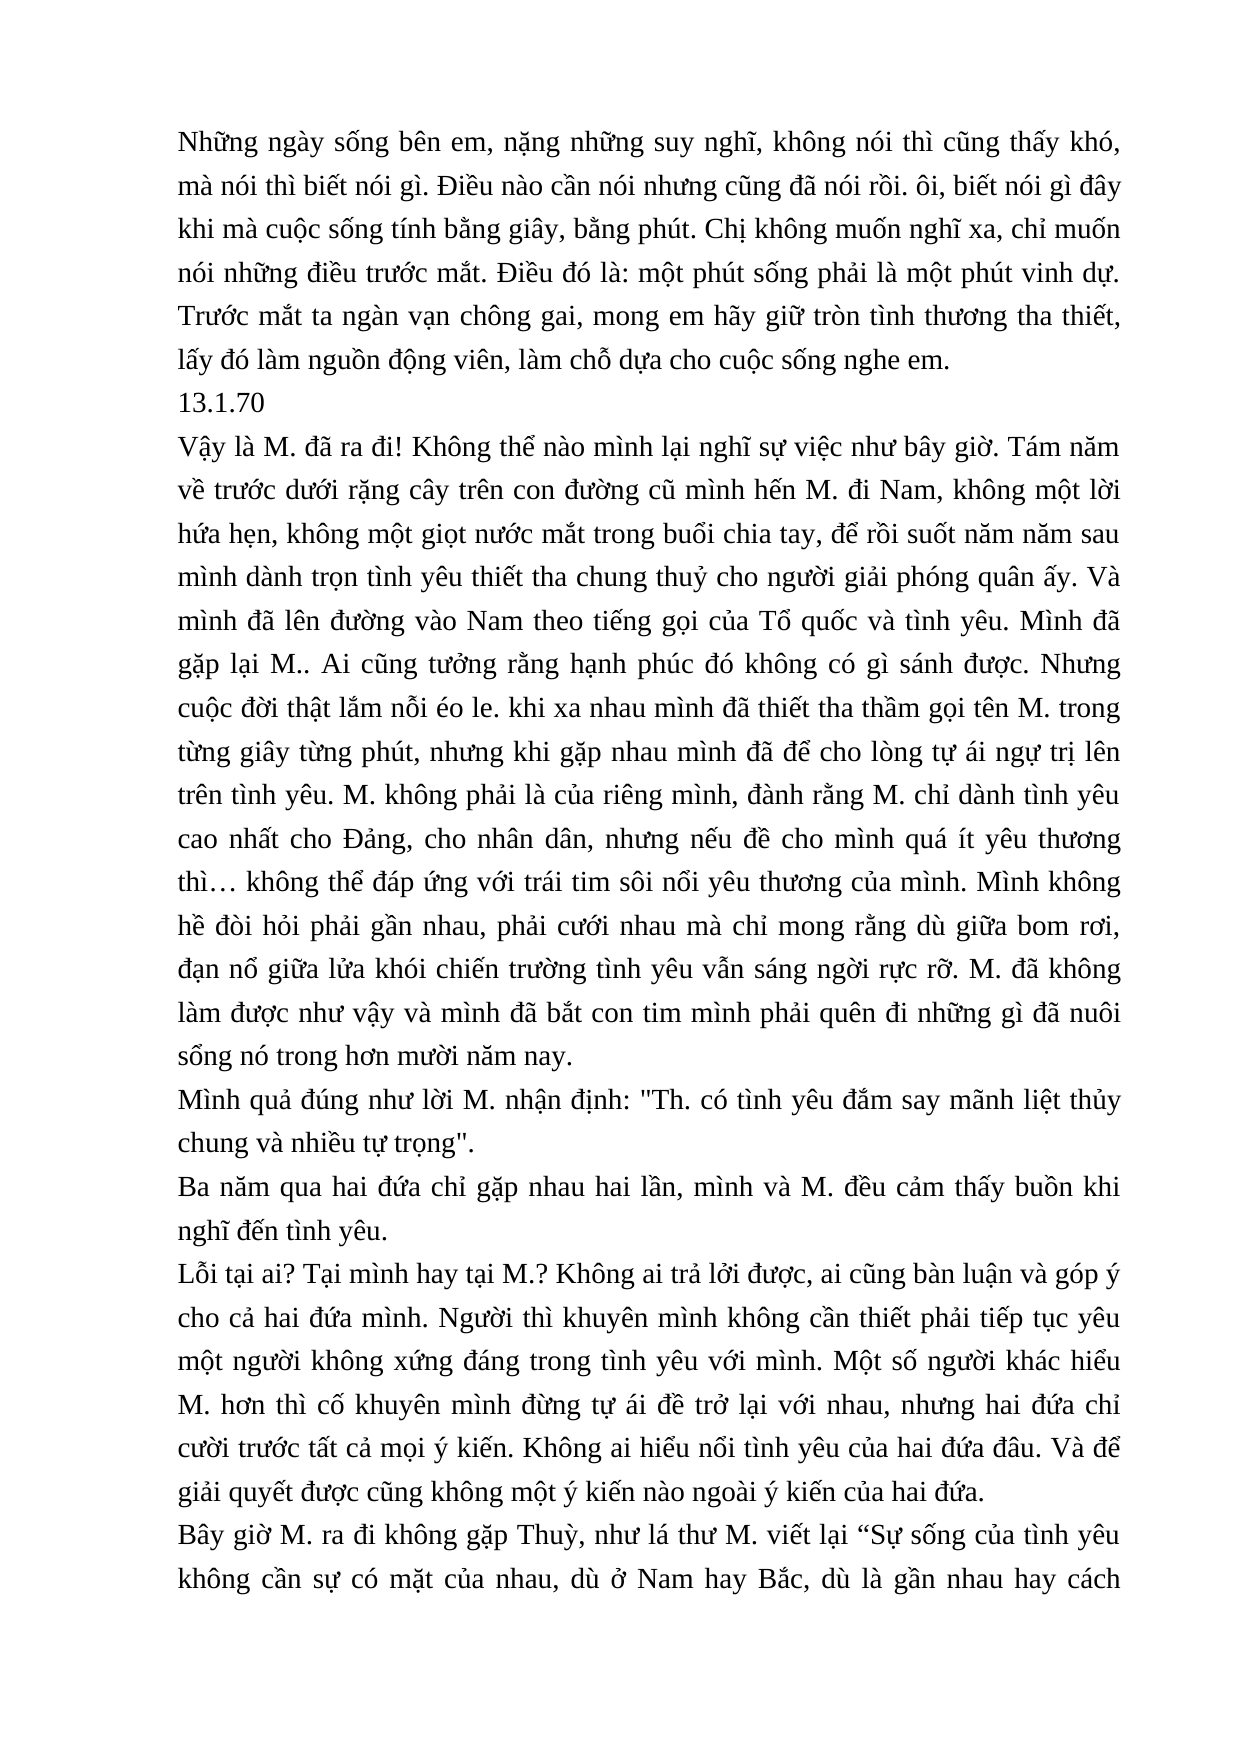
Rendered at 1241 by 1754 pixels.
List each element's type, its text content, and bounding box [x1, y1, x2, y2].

text Mình quả đúng như lời M. nhận định: "Th. có tình yêu đắm say mãnh liệt thủy chung và nhiều tự trọng". [177, 1082, 1122, 1159]
text Lỗi tại ai? Tại mình hay tại M.? Không ai trả lởi được, ai cũng bàn luận và góp ý cho cả hai đứa mình. Người thì khuyên mình không cần thiết phải tiếp tục yêu một người không xứng đáng trong tình yêu với mình. Một số người khác hiểu M. hơn thì cố khuyên mình đừng tự ái đề trở lại với nhau, nhưng hai đứa chỉ cười trước tất cả mọi ý kiến. Không ai hiểu nổi tình yêu của hai đứa đâu. Và để giải quyết được cũng không một ý kiến nào ngoài ý kiến của hai đứa. [177, 1256, 1122, 1507]
text Bây giờ M. ra đi không gặp Thuỳ, như lá thư M. viết lại “Sự sống của tình yêu không cần sự có mặt của nhau, dù ở Nam hay Bắc, dù là gần nhau hay cách [177, 1517, 1122, 1594]
text Vậy là M. đã ra đi! Không thể nào mình lại nghĩ sự việc như bây giờ. Tám năm về trước dưới rặng cây trên con đường cũ mình hến M. đi Nam, không một lời hứa hẹn, không một giọt nước mắt trong buổi chia tay, để rồi suốt năm năm sau mình dành trọn tình yêu thiết tha chung thuỷ cho người giải phóng quân ấy. Và mình đã lên đường vào Nam theo tiếng gọi của Tổ quốc và tình yêu. Mình đã gặp lại M.. Ai cũng tưởng rằng hạnh phúc đó không có gì sánh được. Nhưng cuộc đời thật lắm nỗi éo le. khi xa nhau mình đã thiết tha thầm gọi tên M. trong từng giây từng phút, nhưng khi gặp nhau mình đã để cho lòng tự ái ngự trị lên trên tình yêu. M. không phải là của riêng mình, đành rằng M. chỉ dành tình yêu cao nhất cho Đảng, cho nhân dân, nhưng nếu đề cho mình quá ít yêu thương thì… không thể đáp ứng với trái tim sôi nổi yêu thương của mình. Mình không hề đòi hỏi phải gần nhau, phải cưới nhau mà chỉ mong rằng dù giữa bom rơi, đạn nổ giữa lửa khói chiến trường tình yêu vẫn sáng ngời rực rỡ. M. đã không làm được như vậy và mình đã bắt con tim mình phải quên đi những gì đã nuôi sổng nó trong hơn mười năm nay. [177, 429, 1122, 1072]
text Những ngày sống bên em, nặng những suy nghĩ, không nói thì cũng thấy khó, mà nói thì biết nói gì. Điều nào cần nói nhưng cũng đã nói rồi. ôi, biết nói gì đây khi mà cuộc sống tính bằng giây, bằng phút. Chị không muốn nghĩ xa, chỉ muốn nói những điều trước mắt. Điều đó là: một phút sống phải là một phút vinh dự. Trước mắt ta ngàn vạn chông gai, mong em hãy giữ tròn tình thương tha thiết, lấy đó làm nguồn động viên, làm chỗ dựa cho cuộc sống nghe em. [177, 124, 1122, 375]
text 13.1.70 [177, 385, 1122, 419]
text Ba năm qua hai đứa chỉ gặp nhau hai lần, mình và M. đều cảm thấy buồn khi nghĩ đến tình yêu. [177, 1169, 1122, 1246]
